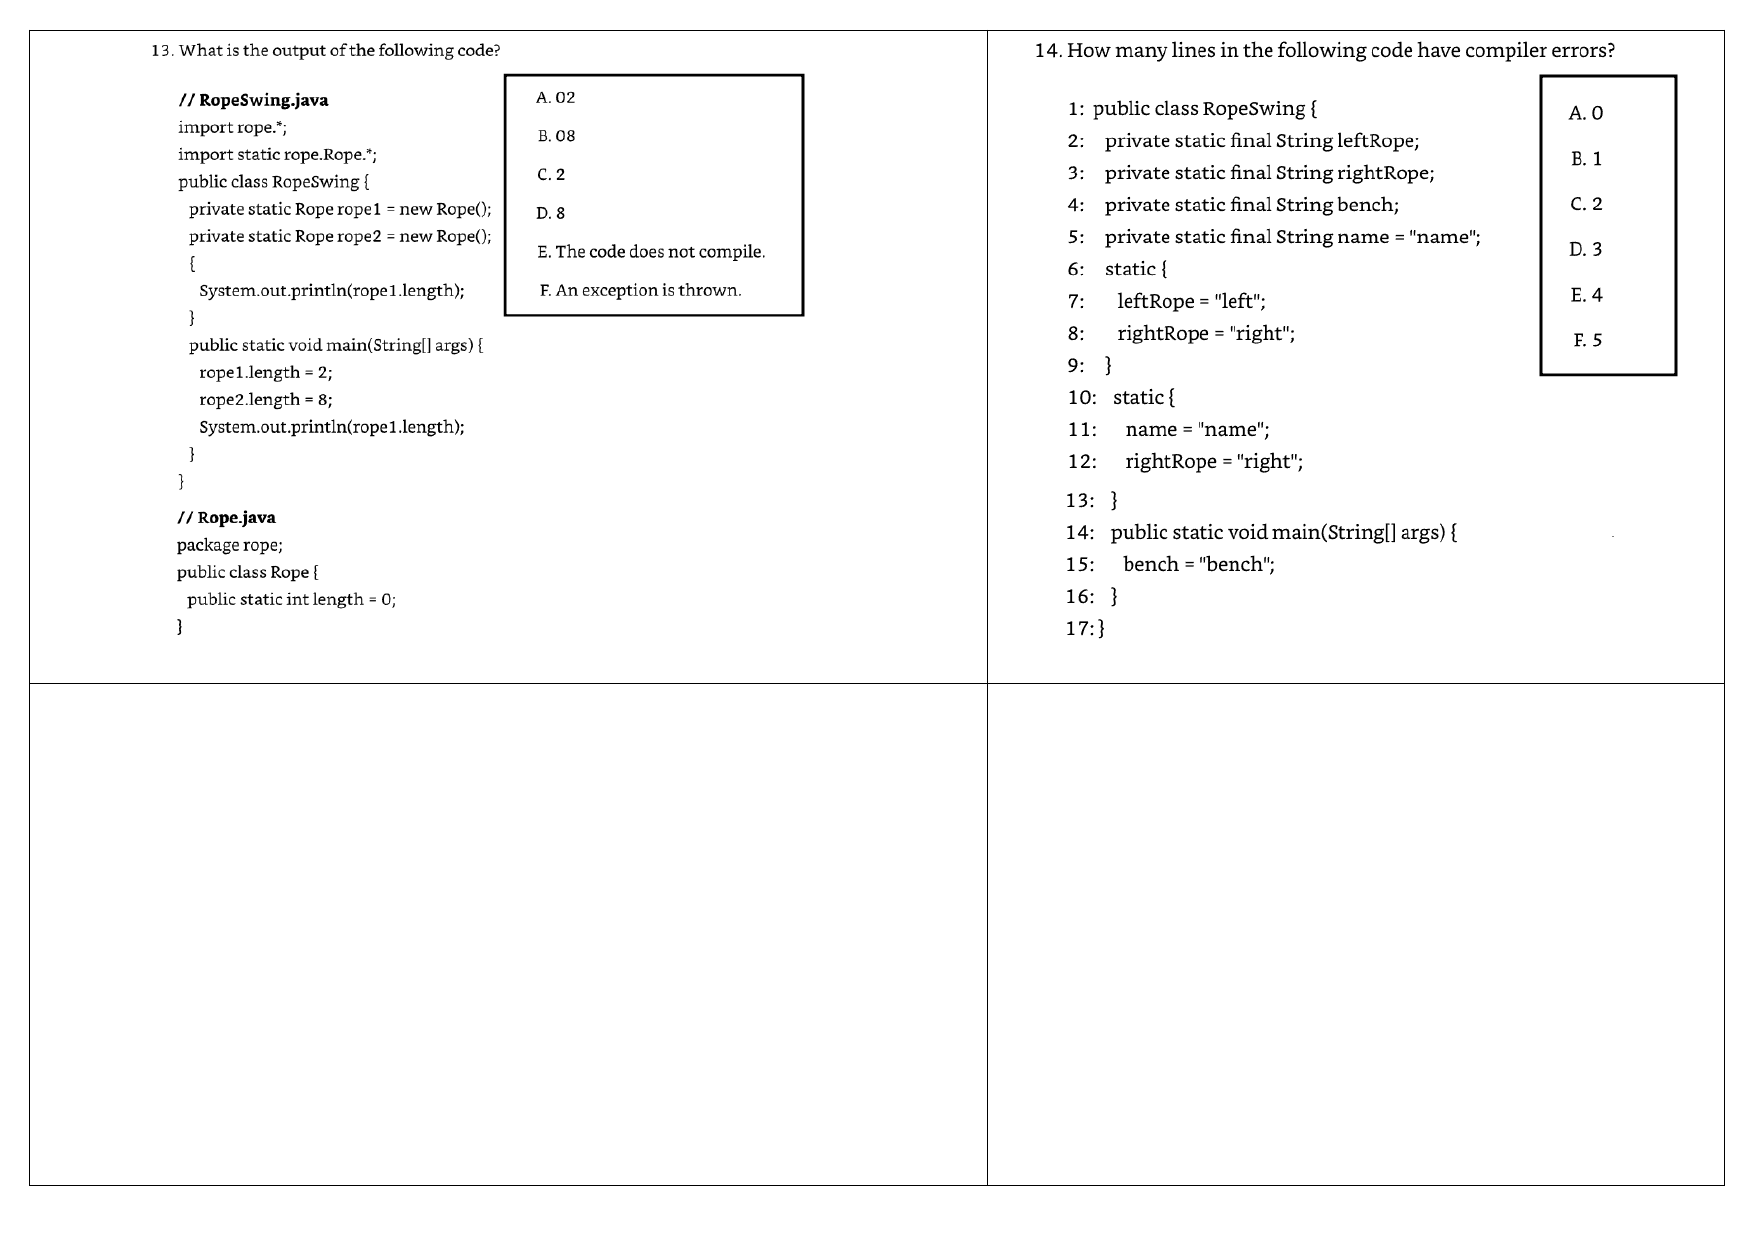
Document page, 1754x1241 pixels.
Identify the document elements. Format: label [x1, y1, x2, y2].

table_cell [30, 31, 987, 683]
table_cell [988, 684, 1724, 1184]
picture [144, 36, 815, 641]
table_cell [30, 684, 987, 1184]
picture [1027, 36, 1684, 649]
table_cell [988, 31, 1724, 683]
